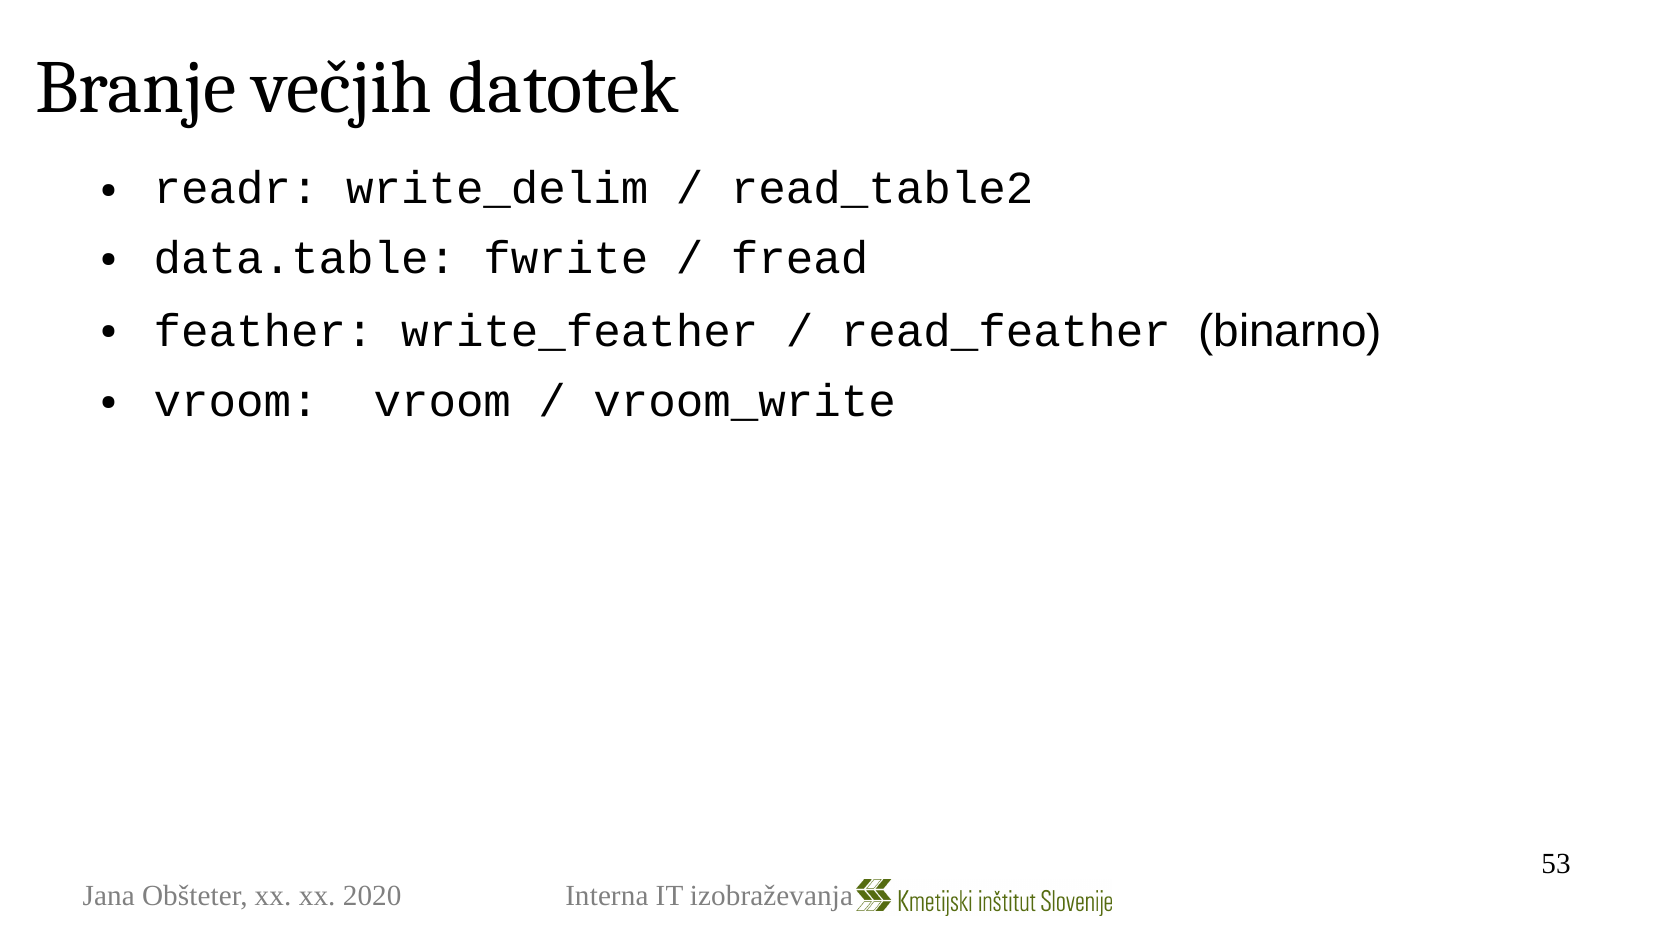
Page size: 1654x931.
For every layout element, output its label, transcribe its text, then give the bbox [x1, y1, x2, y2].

title Branje večjih datotek [35, 21, 1524, 154]
picture [856, 879, 1112, 916]
list readr: write_delim / read_table2 data.table: fwrite / fread feather: write_feather / read_feather (binarno) vroom: vroom / vroom_write [82, 165, 1642, 827]
